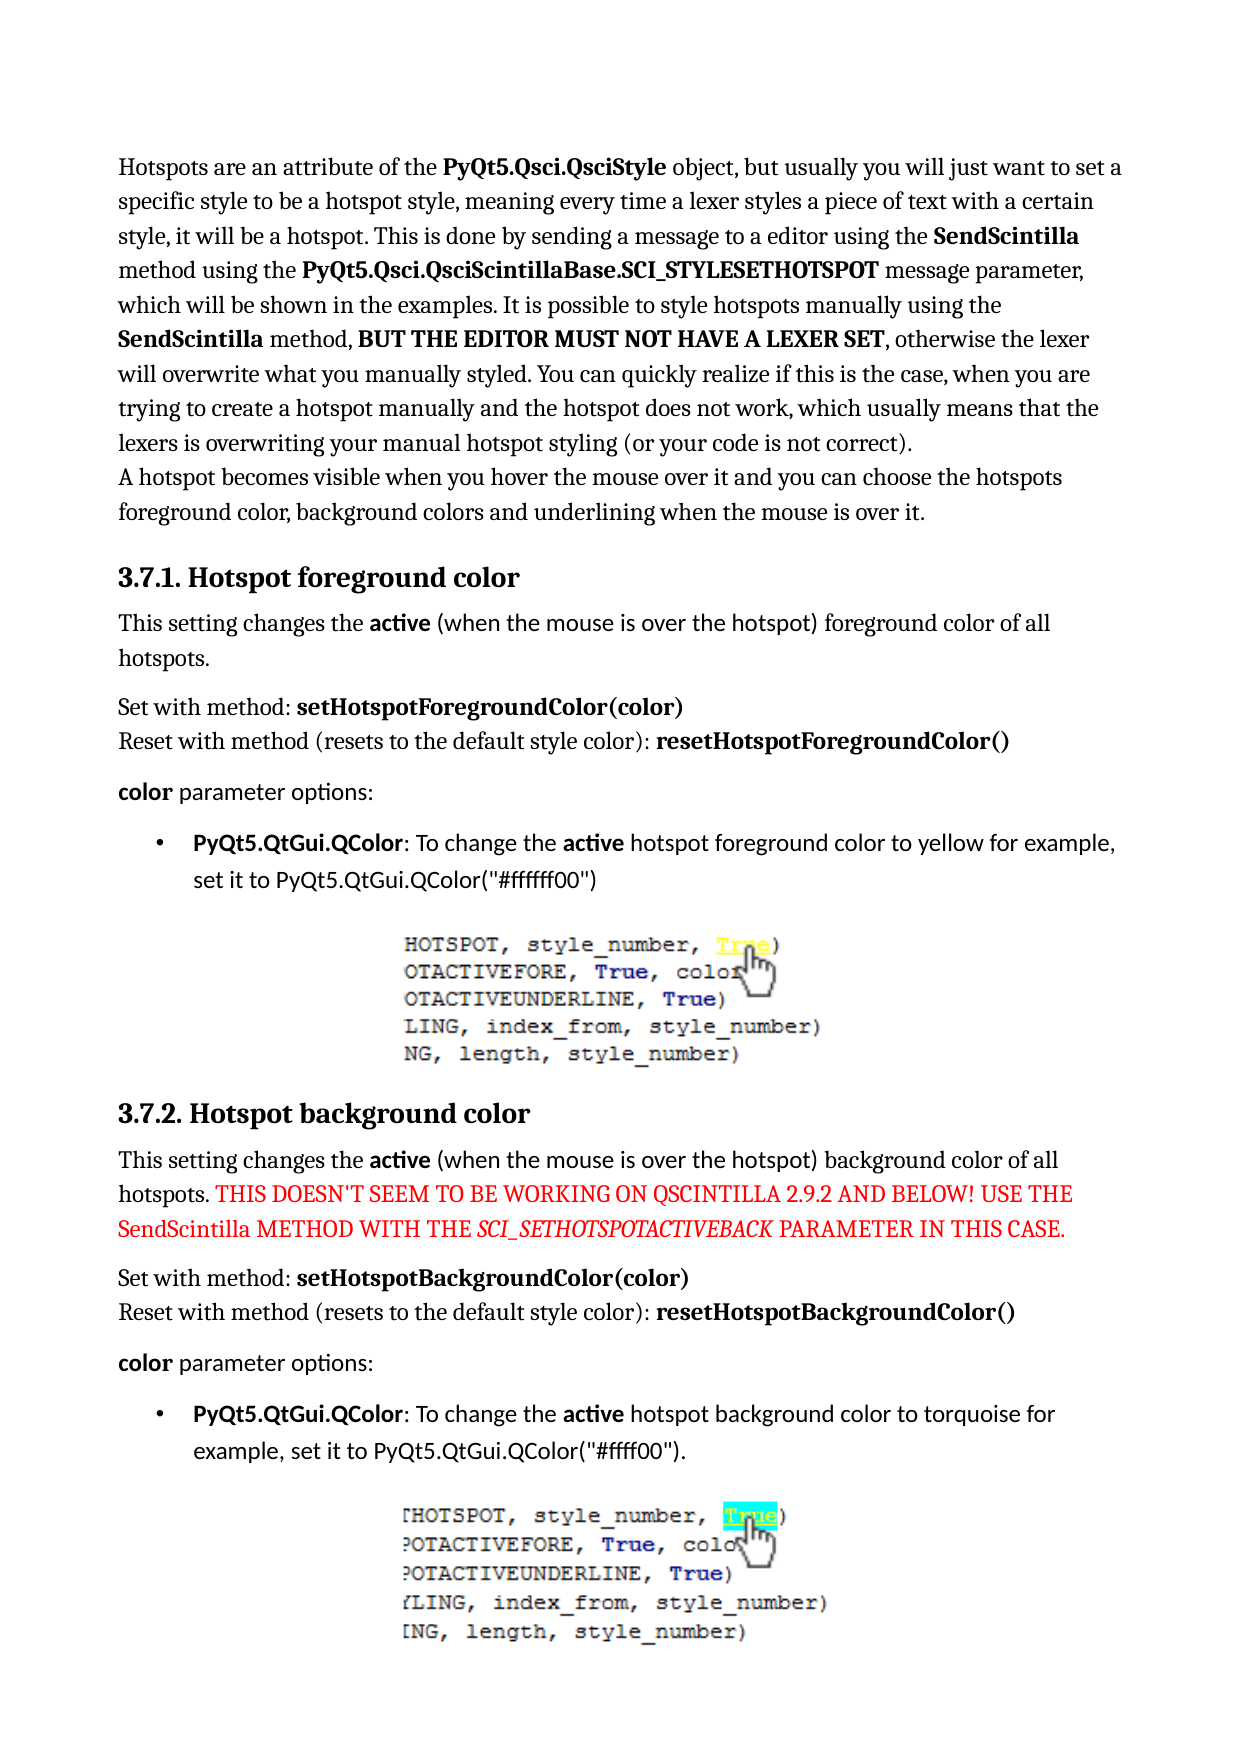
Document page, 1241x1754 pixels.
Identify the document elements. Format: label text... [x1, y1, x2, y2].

text color parameter options: [118, 776, 1122, 807]
subtitle 3.7.2. Hotspot background color [118, 1098, 1122, 1131]
list PyQt5.QtGui.QColor: To change the active hotspot background color to torquoise for example, set it to PyQt5.QtGui.QColor("#ffff00"). [156, 1398, 1122, 1465]
text Set with method: setHotspotForegroundColor(color) Reset with method (resets to the default style color): resetHotspotForegroundColor() [118, 693, 1122, 756]
picture [403, 1473, 849, 1669]
text Hotspots are an attribute of the PyQt5.Qsci.QsciStyle object, but usually you will just want to set a specific style to be a hotspot style, meaning every time a lexer styles a piece of text with a certain style, it will be a hotspot. This is done by sending a message to a editor using the SendScintilla method using the PyQt5.Qsci.QsciScintillaBase.SCI_STYLESETHOTSPOT message parameter, which will be shown in the examples. It is possible to style hotspots manually using the SendScintilla method, BUT THE EDITOR MUST NOT HAVE A LEXER SET, otherwise the lexer will overwrite what you manually styled. You can quickly realize if this is the case, when you are trying to create a hotspot manually and the hotspot does not work, which usually means that the lexers is overwriting your manual hotspot styling (or your code is not correct). A hotspot becomes visible when you hover the mouse over it and you can choose the hotspots foreground color, background colors and underlining when the mouse is over it. [118, 118, 1122, 526]
picture [403, 902, 849, 1098]
text This setting changes the active (when the mouse is over the hotspot) background color of all hotspots. THIS DOESN'T SEEM TO BE WORKING ON QSCINTILLA 2.9.2 AND BELOW! USE THE SendScintilla METHOD WITH THE SCI_SETHOTSPOTACTIVEBACK PARAMETER IN THIS CASE. [118, 1144, 1122, 1243]
text This setting changes the active (when the mouse is over the hotspot) foreground color of all hotspots. [118, 607, 1122, 672]
list PyQt5.QtGui.QColor: To change the active hotspot foreground color to yellow for example, set it to PyQt5.QtGui.QColor("#ffffff00") [156, 827, 1122, 894]
text Set with method: setHotspotBackgroundColor(color) Reset with method (resets to the default style color): resetHotspotBackgroundColor() [118, 1263, 1122, 1327]
text color parameter options: [118, 1347, 1122, 1378]
subtitle 3.7.1. Hotspot foreground color [118, 561, 1122, 595]
